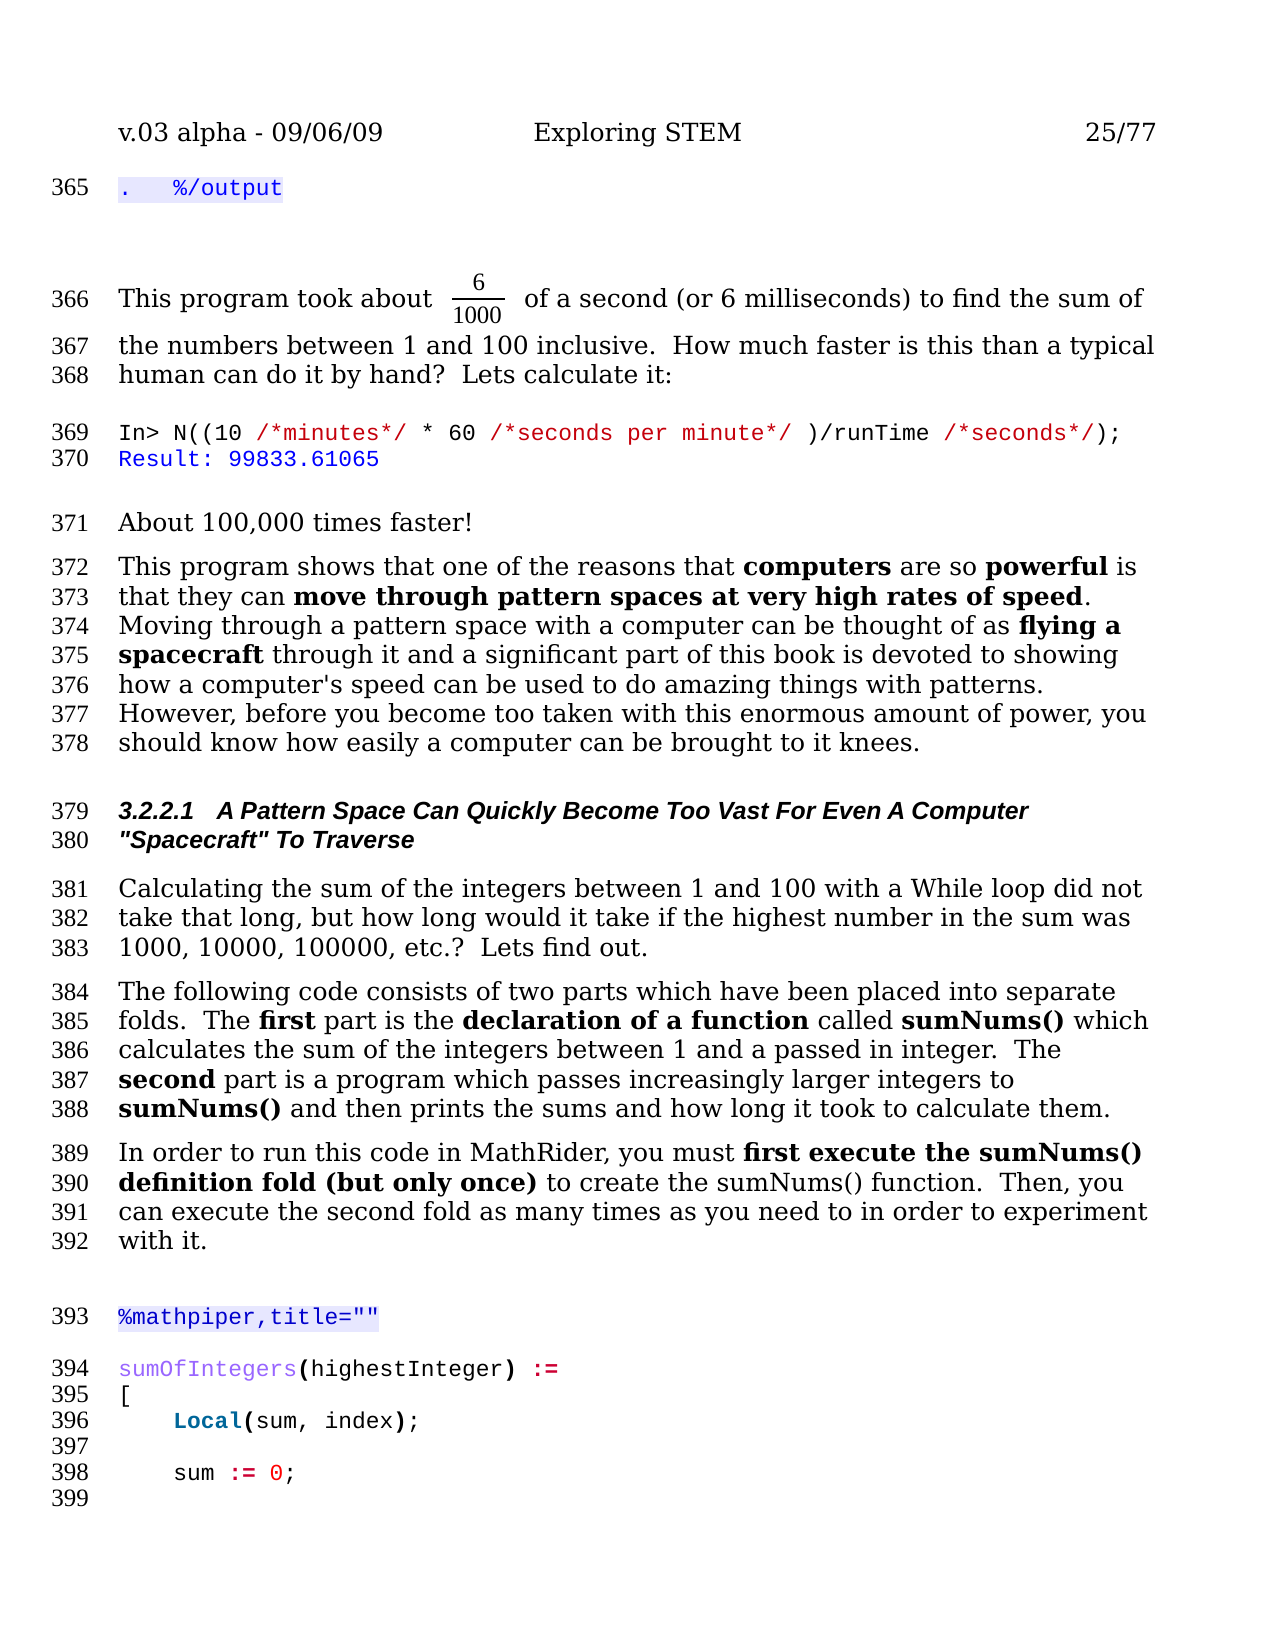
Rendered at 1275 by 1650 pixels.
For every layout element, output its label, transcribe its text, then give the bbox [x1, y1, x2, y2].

text sum := 0; [118, 1461, 1157, 1487]
text Local(sum, index); [118, 1409, 1157, 1435]
text About 100,000 times faster! [118, 508, 1157, 537]
text . %/output [118, 177, 1157, 203]
text In> N((10 /*minutes*/ * 60 /*seconds per minute*/ )/runTime /*seconds*/); [118, 421, 1157, 447]
text [ [118, 1383, 1157, 1409]
text Calculating the sum of the integers between 1 and 100 with a While loop did not take that long, but how long would it take if the highest number in the sum was 1000, 10000, 100000, etc.? Lets find out. [118, 874, 1157, 962]
text Result: 99833.61065 [118, 447, 1157, 473]
text This program took aboutof a second (or 6 milliseconds) to find the sum of the numbers between 1 and 100 inclusive. How much faster is this than a typical human can do it by hand? Lets calculate it: [118, 267, 1157, 389]
subtitle A Pattern Space Can Quickly Become Too Vast For Even A Computer "Spacecraft" To Traverse [118, 796, 1157, 853]
text This program shows that one of the reasons that computers are so powerful is that they can move through pattern spaces at very high rates of speed. Moving through a pattern space with a computer can be thought of as flying a spacecraft through it and a significant part of this book is devoted to showing how a computer's speed can be used to do amazing things with patterns. However, before you become too taken with this enormous amount of power, you should know how easily a computer can be brought to it knees. [118, 552, 1157, 757]
text sumOfIntegers(highestInteger) := [118, 1357, 1157, 1383]
text The following code consists of two parts which have been placed into separate folds. The first part is the declaration of a function called sumNums() which calculates the sum of the integers between 1 and a passed in integer. The second part is a program which passes increasingly larger integers to sumNums() and then prints the sums and how long it took to calculate them. [118, 977, 1157, 1123]
text %mathpiper,title="" [118, 1306, 1157, 1332]
text In order to run this code in MathRider, you must first execute the sumNums() definition fold (but only once) to create the sumNums() function. Then, you can execute the second fold as many times as you need to in order to experiment with it. [118, 1138, 1157, 1255]
